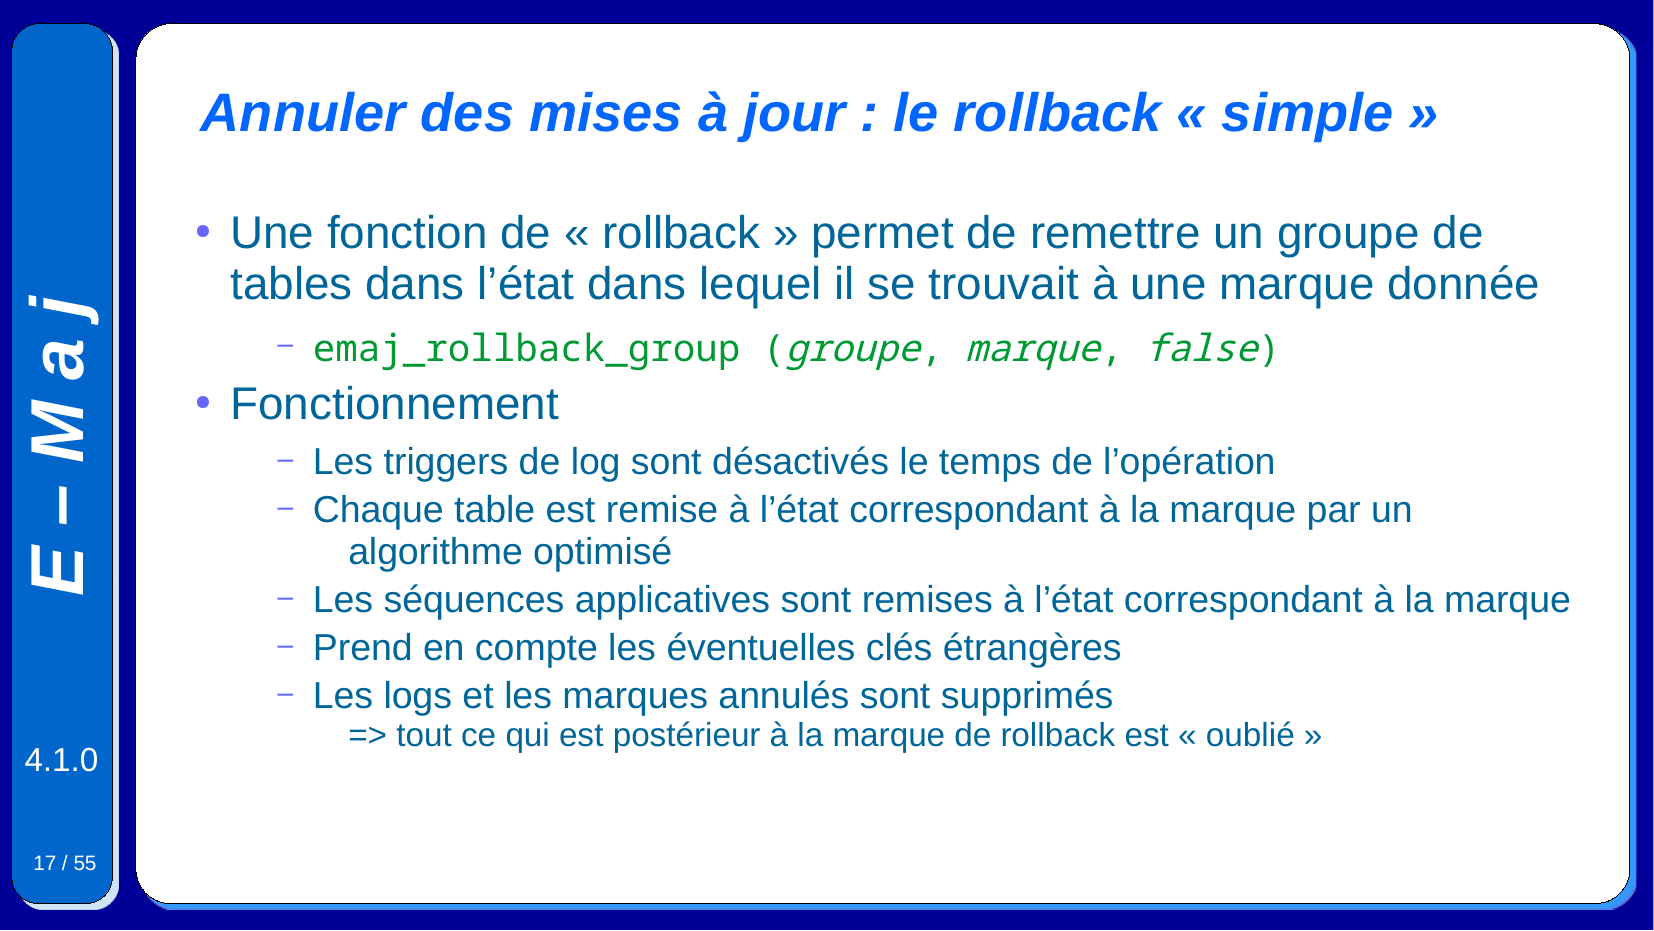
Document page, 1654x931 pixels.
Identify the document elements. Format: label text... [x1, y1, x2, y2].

title Annuler des mises à jour : le rollback « simple » [200, 34, 1575, 191]
list Une fonction de « rollback » permet de remettre un groupe de tables dans l’état dans lequel il se trouvait à une marque donnée emaj_rollback_group (groupe, marque, false) Fonctionnement Les triggers de log sont désactivés le temps de l’opération Chaque table est remise à l’état correspondant à la marque par un algorithme optimisé Les séquences applicatives sont remises à l’état correspondant à la marque Prend en compte les éventuelles clés étrangères Les logs et les marques annulés sont supprimés => tout ce qui est postérieur à la marque de rollback est « oublié » [177, 206, 1587, 827]
